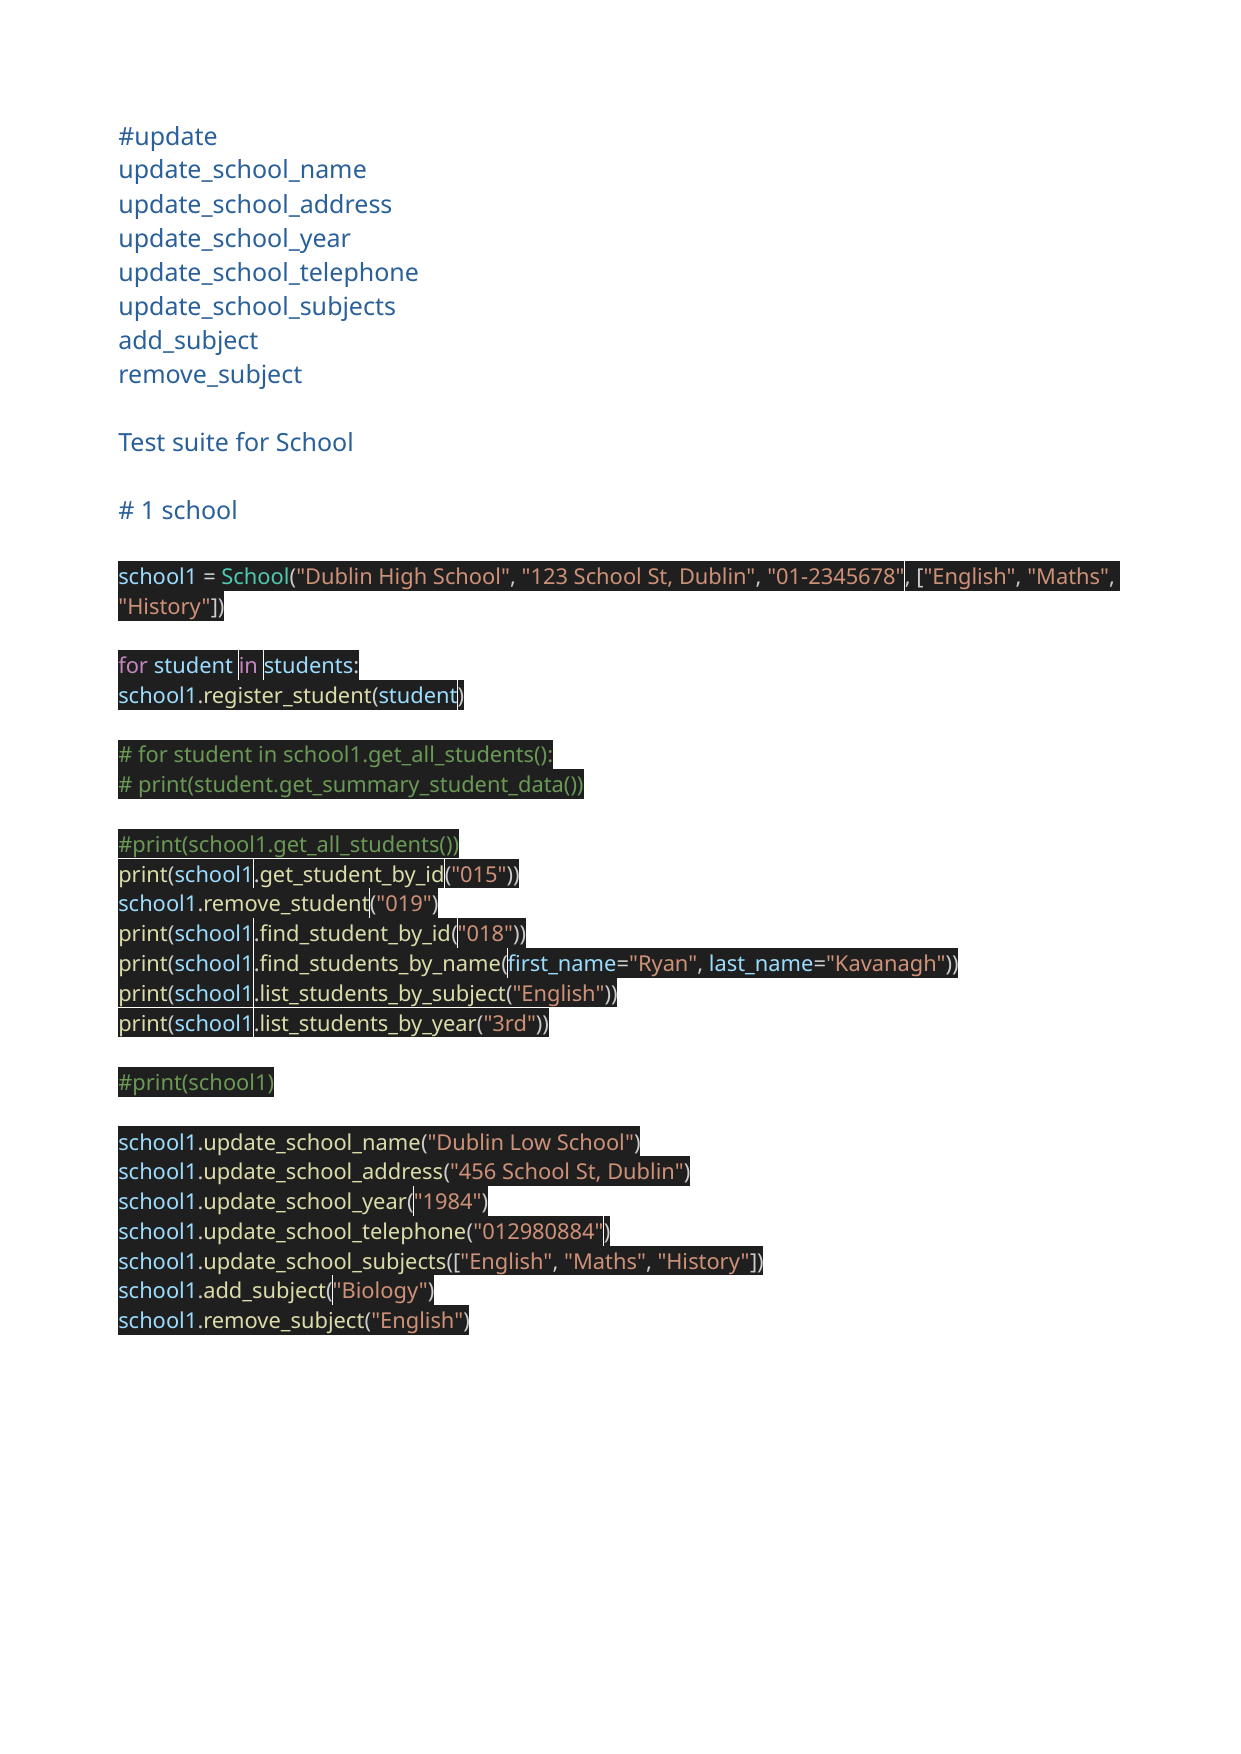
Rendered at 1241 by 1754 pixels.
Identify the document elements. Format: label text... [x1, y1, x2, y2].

text school1.update_school_address("456 School St, Dublin") [118, 1156, 1122, 1186]
text school1.update_school_year("1984") [118, 1186, 1122, 1216]
text school1.update_school_telephone("012980884") [118, 1216, 1122, 1246]
text Test suite for School [118, 425, 1122, 459]
text #print(school1.get_all_students()) [118, 829, 1122, 858]
text print(school1.find_students_by_name(first_name="Ryan", last_name="Kavanagh")) [118, 948, 1122, 978]
text add_subject [118, 322, 1122, 357]
text school1.remove_subject("English") [118, 1305, 1122, 1335]
text # print(student.get_summary_student_data()) [118, 769, 1122, 799]
text school1.remove_student("019") [118, 888, 1122, 918]
text for student in students: [118, 650, 1122, 680]
text update_school_name [118, 152, 1122, 186]
text school1.update_school_subjects(["English", "Maths", "History"]) [118, 1246, 1122, 1275]
text school1.register_student(student) [118, 680, 1122, 710]
text update_school_address [118, 186, 1122, 220]
text school1 = School("Dublin High School", "123 School St, Dublin", "01-2345678", ["English", "Maths", "History"]) [118, 561, 1122, 621]
text remove_subject [118, 357, 1122, 391]
text print(school1.find_student_by_id("018")) [118, 918, 1122, 948]
text update_school_year [118, 220, 1122, 254]
text school1.update_school_name("Dublin Low School") [118, 1126, 1122, 1156]
text # for student in school1.get_all_students(): [118, 739, 1122, 769]
text school1.add_subject("Biology") [118, 1275, 1122, 1305]
text # 1 school [118, 493, 1122, 527]
text print(school1.list_students_by_year("3rd")) [118, 1007, 1122, 1037]
text print(school1.get_student_by_id("015")) [118, 858, 1122, 888]
text #update [118, 118, 1122, 152]
text update_school_telephone [118, 254, 1122, 288]
text update_school_subjects [118, 288, 1122, 322]
text #print(school1) [118, 1067, 1122, 1097]
text print(school1.list_students_by_subject("English")) [118, 978, 1122, 1007]
